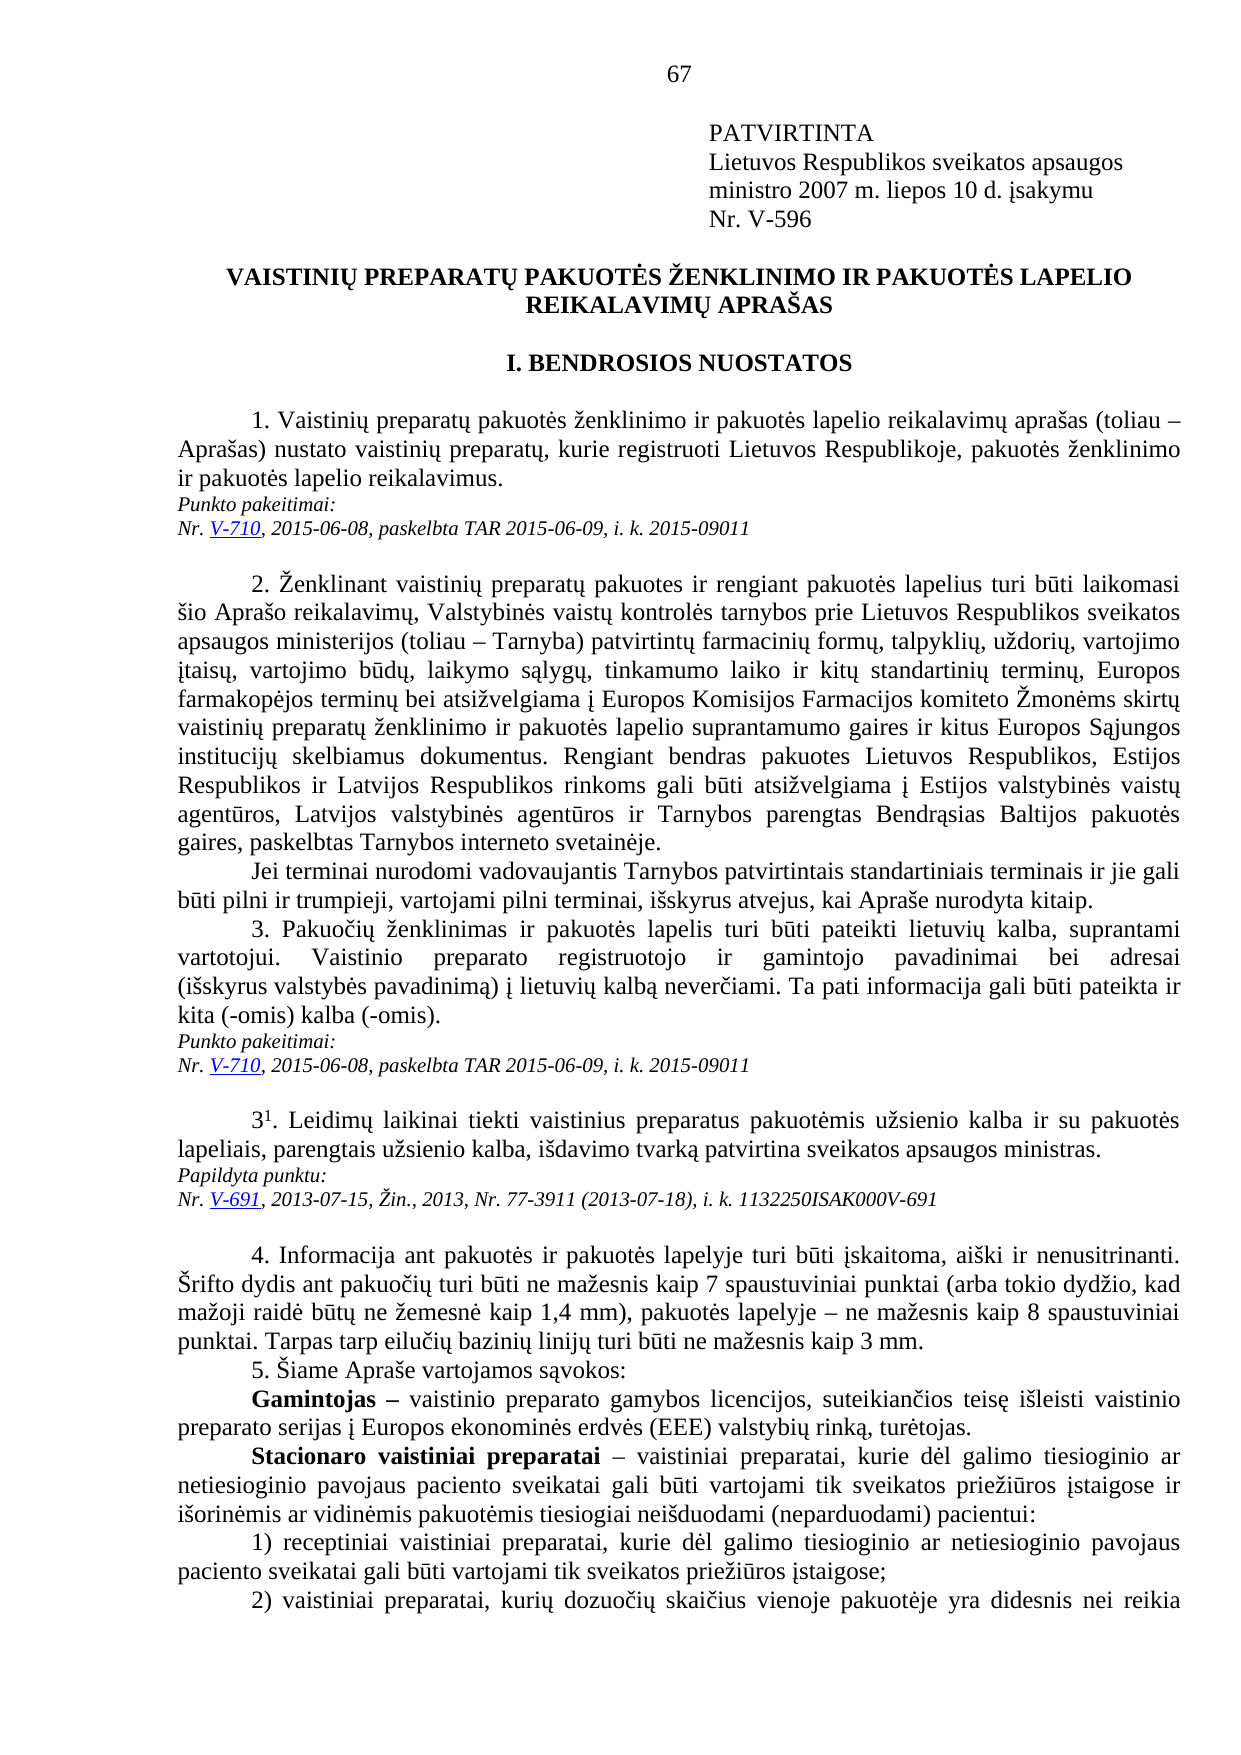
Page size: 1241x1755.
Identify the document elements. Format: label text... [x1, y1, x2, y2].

text Punkto pakeitimai: [177, 1029, 1181, 1053]
text 2) vaistiniai preparatai, kurių dozuočių skaičius vienoje pakuotėje yra didesnis nei reikia [177, 1585, 1181, 1614]
text 1) receptiniai vaistiniai preparatai, kurie dėl galimo tiesioginio ar netiesioginio pavojaus paciento sveikatai gali būti vartojami tik sveikatos priežiūros įstaigose; [177, 1527, 1181, 1585]
text Papildyta punktu: [177, 1163, 1181, 1187]
text 3. Pakuočių ženklinimas ir pakuotės lapelis turi būti pateikti lietuvių kalba, suprantami vartotojui. Vaistinio preparato registruotojo ir gamintojo pavadinimai bei adresai (išskyrus valstybės pavadinimą) į lietuvių kalbą neverčiami. Ta pati informacija gali būti pateikta ir kita (-omis) kalba (-omis). [177, 914, 1181, 1029]
text Nr. V-691, 2013-07-15, Žin., 2013, Nr. 77-3911 (2013-07-18), i. k. 1132250ISAK000V-691 [177, 1187, 1181, 1211]
text 2. Ženklinant vaistinių preparatų pakuotes ir rengiant pakuotės lapelius turi būti laikomasi šio Aprašo reikalavimų, Valstybinės vaistų kontrolės tarnybos prie Lietuvos Respublikos sveikatos apsaugos ministerijos (toliau – Tarnyba) patvirtintų farmacinių formų, talpyklių, uždorių, vartojimo įtaisų, vartojimo būdų, laikymo sąlygų, tinkamumo laiko ir kitų standartinių terminų, Europos farmakopėjos terminų bei atsižvelgiama į Europos Komisijos Farmacijos komiteto Žmonėms skirtų vaistinių preparatų ženklinimo ir pakuotės lapelio suprantamumo gaires ir kitus Europos Sąjungos institucijų skelbiamus dokumentus. Rengiant bendras pakuotes Lietuvos Respublikos, Estijos Respublikos ir Latvijos Respublikos rinkoms gali būti atsižvelgiama į Estijos valstybinės vaistų agentūros, Latvijos valstybinės agentūros ir Tarnybos parengtas Bendrąsias Baltijos pakuotės gaires, paskelbtas Tarnybos interneto svetainėje. [177, 569, 1181, 856]
text ministro 2007 m. liepos 10 d. įsakymu [177, 176, 1181, 204]
text I. BENDROSIOS NUOSTATOS [177, 348, 1181, 377]
text VAISTINIŲ PREPARATŲ PAKUOTĖS ŽENKLINIMO IR PAKUOTĖS LAPELIO REIKALAVIMŲ APRAŠAS [177, 262, 1181, 319]
text Stacionaro vaistiniai preparatai – vaistiniai preparatai, kurie dėl galimo tiesioginio ar netiesioginio pavojaus paciento sveikatai gali būti vartojami tik sveikatos priežiūros įstaigose ir išorinėmis ar vidinėmis pakuotėmis tiesiogiai neišduodami (neparduodami) pacientui: [177, 1441, 1181, 1527]
text Nr. V-710, 2015-06-08, paskelbta TAR 2015-06-09, i. k. 2015-09011 [177, 516, 1181, 540]
text Jei terminai nurodomi vadovaujantis Tarnybos patvirtintais standartiniais terminais ir jie gali būti pilni ir trumpieji, vartojami pilni terminai, išskyrus atvejus, kai Apraše nurodyta kitaip. [177, 856, 1181, 914]
text Gamintojas – vaistinio preparato gamybos licencijos, suteikiančios teisę išleisti vaistinio preparato serijas į Europos ekonominės erdvės (EEE) valstybių rinką, turėtojas. [177, 1384, 1181, 1441]
text 4. Informacija ant pakuotės ir pakuotės lapelyje turi būti įskaitoma, aiški ir nenusitrinanti. Šrifto dydis ant pakuočių turi būti ne mažesnis kaip 7 spaustuviniai punktai (arba tokio dydžio, kad mažoji raidė būtų ne žemesnė kaip 1,4 mm), pakuotės lapelyje – ne mažesnis kaip 8 spaustuviniai punktai. Tarpas tarp eilučių bazinių linijų turi būti ne mažesnis kaip 3 mm. [177, 1240, 1181, 1355]
text Nr. V-710, 2015-06-08, paskelbta TAR 2015-06-09, i. k. 2015-09011 [177, 1053, 1181, 1077]
text Lietuvos Respublikos sveikatos apsaugos [177, 147, 1181, 176]
text PATVIRTINTA [709, 118, 1181, 147]
text Nr. V-596 [177, 204, 1181, 233]
text Punkto pakeitimai: [177, 492, 1181, 516]
text 1. Vaistinių preparatų pakuotės ženklinimo ir pakuotės lapelio reikalavimų aprašas (toliau – Aprašas) nustato vaistinių preparatų, kurie registruoti Lietuvos Respublikoje, pakuotės ženklinimo ir pakuotės lapelio reikalavimus. [177, 406, 1181, 492]
text 31. Leidimų laikinai tiekti vaistinius preparatus pakuotėmis užsienio kalba ir su pakuotės lapeliais, parengtais užsienio kalba, išdavimo tvarką patvirtina sveikatos apsaugos ministras. [177, 1106, 1181, 1163]
text 5. Šiame Apraše vartojamos sąvokos: [177, 1355, 1181, 1384]
